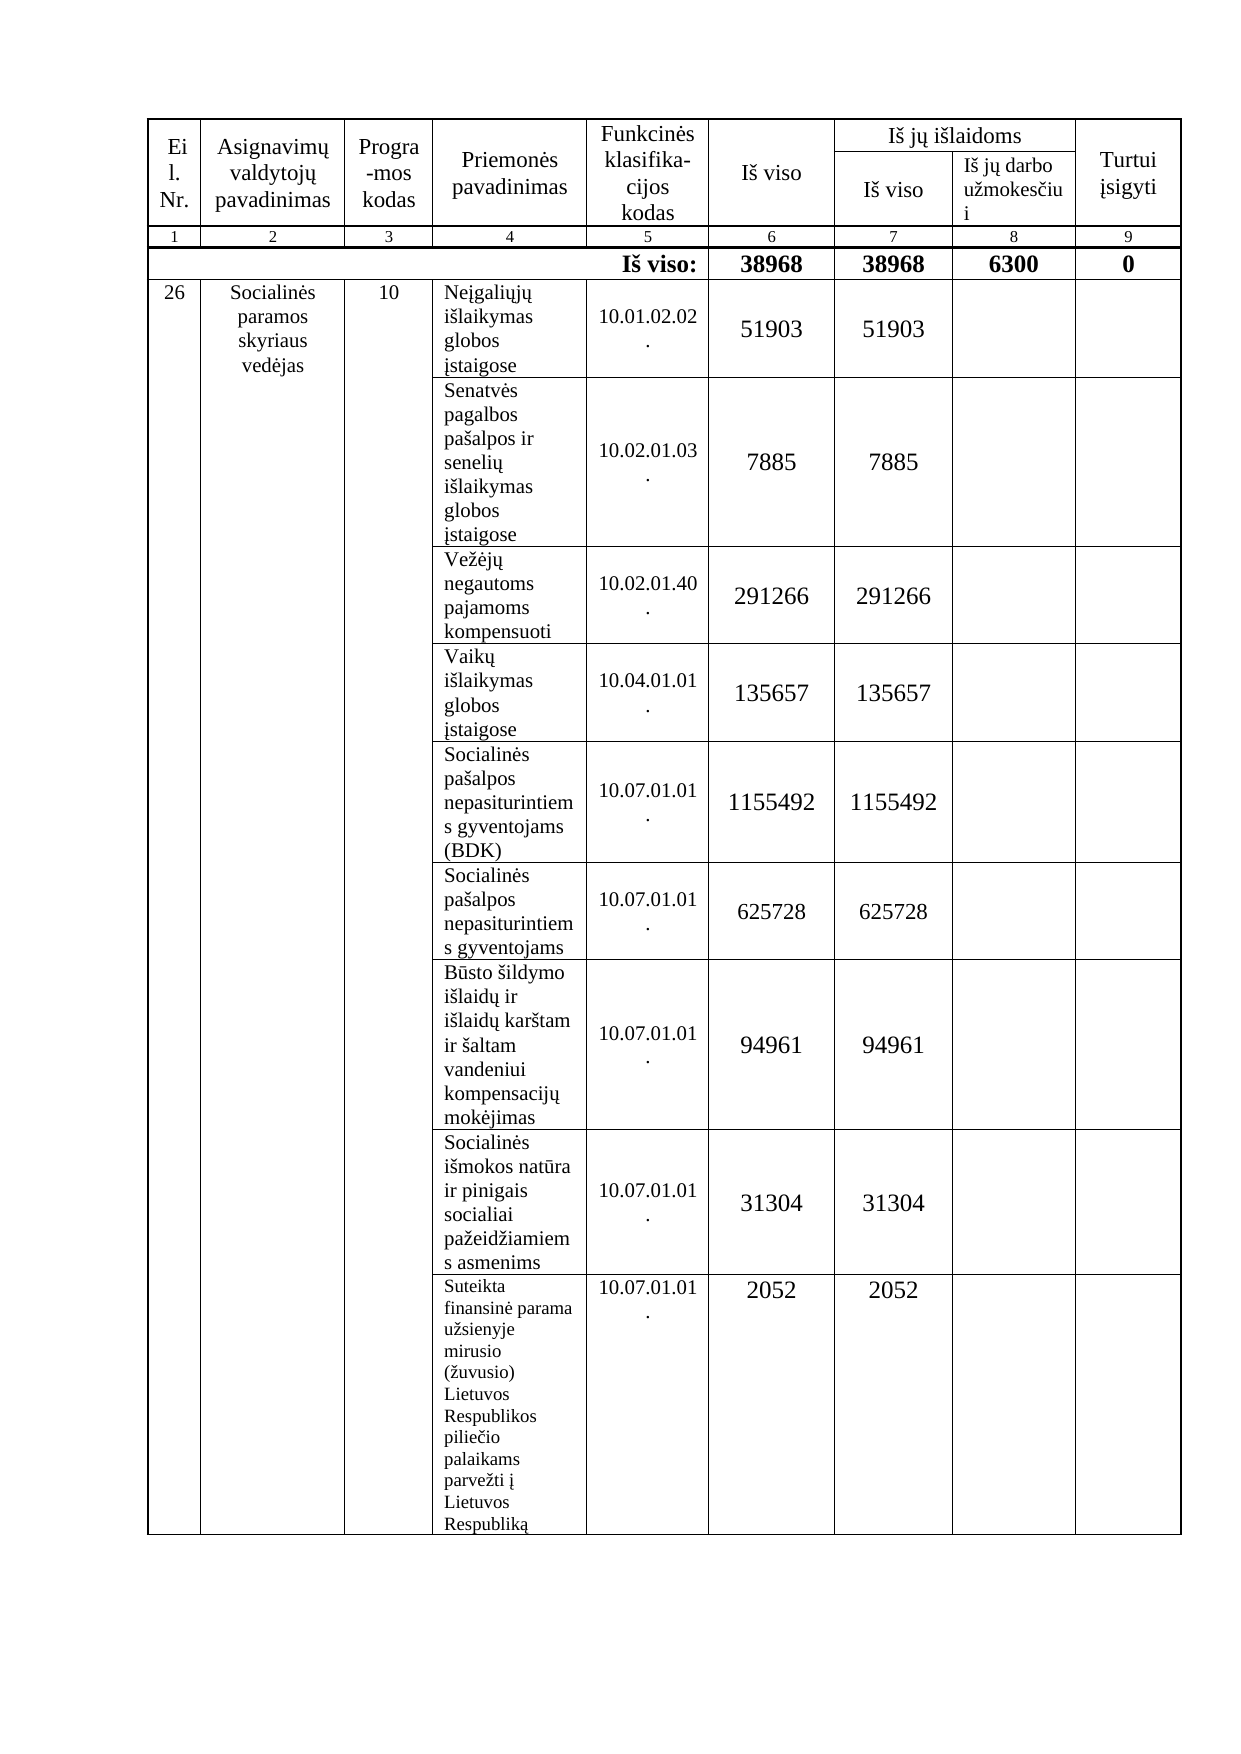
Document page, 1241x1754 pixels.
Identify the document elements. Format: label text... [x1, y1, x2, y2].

table_cell [1076, 280, 1180, 377]
table_cell 291266 [835, 547, 952, 643]
table_cell [1076, 863, 1180, 959]
table_cell [1076, 960, 1180, 1129]
table_cell Socialinės išmokos natūra ir pinigais socialiai pažeidžiamiems asmenims [433, 1130, 586, 1274]
table_cell [953, 960, 1075, 1129]
table_cell 625728 [709, 863, 834, 959]
table_cell [953, 280, 1075, 377]
table_cell [1076, 644, 1180, 741]
table_header Turtui įsigyti [1076, 120, 1180, 225]
table_cell Iš viso: [149, 249, 708, 279]
table_cell [1076, 378, 1180, 546]
table_cell Vežėjų negautoms pajamoms kompensuoti [433, 547, 586, 643]
table_cell 7885 [835, 378, 952, 546]
table_header Funkcinės klasifika-cijos kodas [587, 120, 708, 225]
table_header Iš jų išlaidoms [835, 120, 1075, 151]
table_cell 51903 [709, 280, 834, 377]
table_cell [953, 378, 1075, 546]
table_cell [1076, 547, 1180, 643]
table_cell Iš jų darbo užmokesčiui [953, 152, 1075, 225]
table_cell 10.02.01.03. [587, 378, 708, 546]
table_cell 8 [953, 227, 1075, 246]
table_cell [953, 1130, 1075, 1274]
table_cell [1076, 742, 1180, 862]
table_cell Socialinės pašalpos nepasiturintiems gyventojams (BDK) [433, 742, 586, 862]
table_cell 10.07.01.01. [587, 742, 708, 862]
table_cell 94961 [835, 960, 952, 1129]
table_cell 2 [201, 227, 344, 246]
table_cell 94961 [709, 960, 834, 1129]
table_header Priemonės pavadinimas [433, 120, 586, 225]
table_cell 3 [345, 227, 432, 246]
table_cell 9 [1076, 227, 1180, 246]
table_header Eil. Nr. [149, 120, 200, 225]
table_cell 38968 [835, 249, 952, 279]
table_header Progra-mos kodas [345, 120, 432, 225]
table_cell 51903 [835, 280, 952, 377]
table_cell [953, 1275, 1075, 1534]
table_cell [953, 863, 1075, 959]
table_cell 26 [149, 280, 200, 1534]
table_cell 7885 [709, 378, 834, 546]
table_cell 1 [149, 227, 200, 246]
table_cell [953, 742, 1075, 862]
table_cell 10.07.01.01. [587, 863, 708, 959]
table_cell 291266 [709, 547, 834, 643]
table_cell Neįgaliųjų išlaikymas globos įstaigose [433, 280, 586, 377]
table_cell 135657 [835, 644, 952, 741]
table_cell 6 [709, 227, 834, 246]
table_cell [953, 547, 1075, 643]
table_cell 10.07.01.01. [587, 1130, 708, 1274]
table_cell Vaikų išlaikymas globos įstaigose [433, 644, 586, 741]
table_cell 10.07.01.01. [587, 1275, 708, 1534]
table_cell Socialinės paramos skyriaus vedėjas [201, 280, 344, 1534]
table_cell 10.04.01.01. [587, 644, 708, 741]
table_cell 135657 [709, 644, 834, 741]
table_cell [953, 644, 1075, 741]
table_cell 10.07.01.01. [587, 960, 708, 1129]
table_header Iš viso [709, 120, 834, 225]
table_cell 1155492 [835, 742, 952, 862]
table_cell 10.01.02.02. [587, 280, 708, 377]
table_cell 10.02.01.40. [587, 547, 708, 643]
table_cell 2052 [709, 1275, 834, 1534]
table_header Asignavimų valdytojų pavadinimas [201, 120, 344, 225]
table_cell 2052 [835, 1275, 952, 1534]
table_cell 31304 [709, 1130, 834, 1274]
table_cell Suteikta finansinė parama užsienyje mirusio (žuvusio) Lietuvos Respublikos piliečio palaikams parvežti į Lietuvos Respubliką [433, 1275, 586, 1534]
table_cell Iš viso [835, 152, 952, 225]
table_cell 6300 [953, 249, 1075, 279]
table_cell 7 [835, 227, 952, 246]
table_cell 38968 [709, 249, 834, 279]
table_cell 31304 [835, 1130, 952, 1274]
table_cell Būsto šildymo išlaidų ir išlaidų karštam ir šaltam vandeniui kompensacijų mokėjimas [433, 960, 586, 1129]
table_cell [1076, 1130, 1180, 1274]
table_cell 4 [433, 227, 586, 246]
table_cell Senatvės pagalbos pašalpos ir senelių išlaikymas globos įstaigose [433, 378, 586, 546]
table_cell Socialinės pašalpos nepasiturintiems gyventojams [433, 863, 586, 959]
table_cell 0 [1076, 249, 1180, 279]
table_cell 1155492 [709, 742, 834, 862]
table_cell 10 [345, 280, 432, 1534]
table_cell 625728 [835, 863, 952, 959]
table_cell 5 [587, 227, 708, 246]
table_cell [1076, 1275, 1180, 1534]
